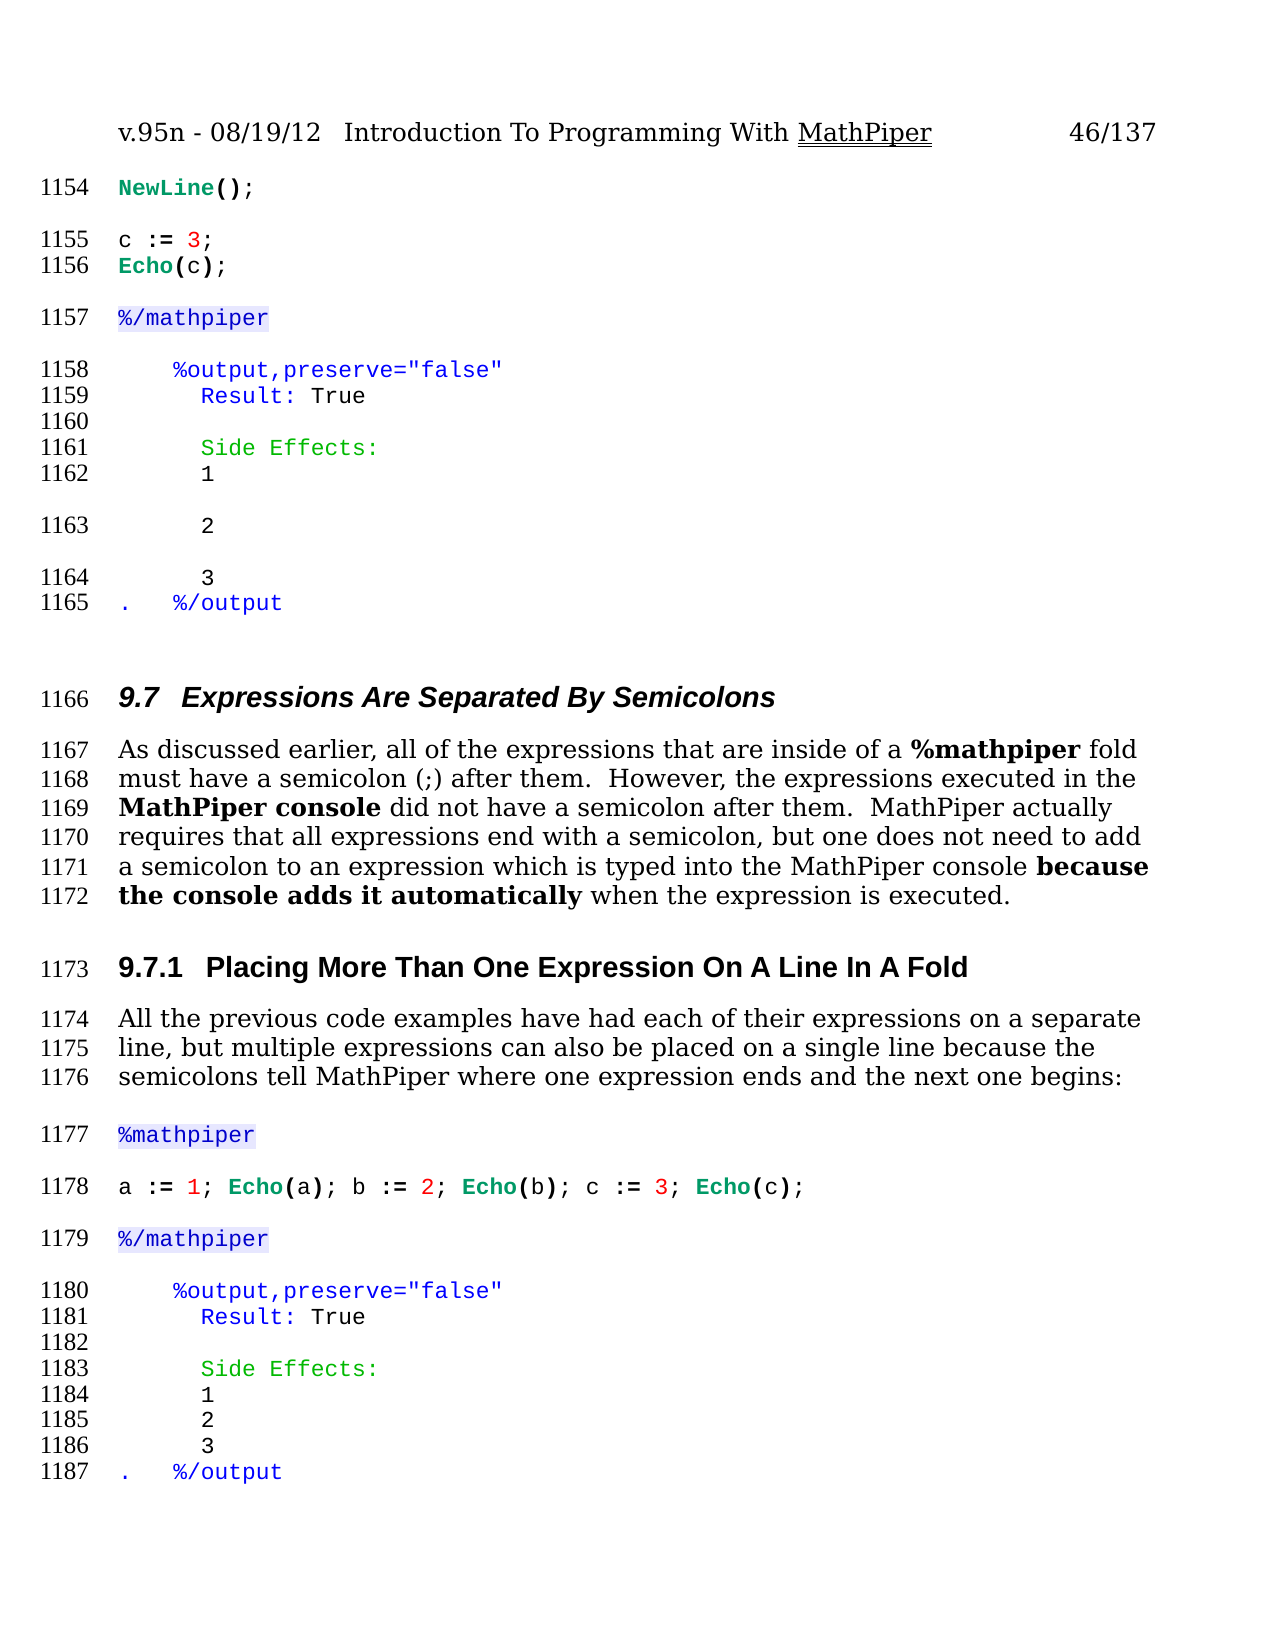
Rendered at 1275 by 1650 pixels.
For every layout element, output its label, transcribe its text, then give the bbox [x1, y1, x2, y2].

text Result: True [118, 384, 1157, 410]
subtitle Expressions Are Separated By Semicolons [118, 680, 1157, 714]
text %mathpiper [118, 1123, 1157, 1149]
text %/mathpiper [118, 306, 1157, 332]
text . %/output [118, 592, 1157, 618]
text 3 [118, 566, 1157, 592]
text a := 1; Echo(a); b := 2; Echo(b); c := 3; Echo(c); [118, 1175, 1157, 1201]
text All the previous code examples have had each of their expressions on a separate line, but multiple expressions can also be placed on a single line because the semicolons tell MathPiper where one expression ends and the next one begins: [118, 1004, 1157, 1092]
text 2 [118, 1409, 1157, 1435]
text %output,preserve="false" [118, 358, 1157, 384]
text Side Effects: [118, 436, 1157, 462]
text 3 [118, 1435, 1157, 1461]
text 1 [118, 1383, 1157, 1409]
text 2 [118, 514, 1157, 540]
text . %/output [118, 1461, 1157, 1487]
text %/mathpiper [118, 1227, 1157, 1253]
text Result: True [118, 1305, 1157, 1331]
text %output,preserve="false" [118, 1279, 1157, 1305]
text 1 [118, 462, 1157, 488]
text NewLine(); [118, 177, 1157, 203]
text c := 3; [118, 229, 1157, 254]
text Side Effects: [118, 1357, 1157, 1383]
text Echo(c); [118, 254, 1157, 281]
text As discussed earlier, all of the expressions that are inside of a %mathpiper fold must have a semicolon (;) after them. However, the expressions executed in the MathPiper console did not have a semicolon after them. MathPiper actually requires that all expressions end with a semicolon, but one does not need to add a semicolon to an expression which is typed into the MathPiper console because the console adds it automatically when the expression is executed. [118, 735, 1157, 911]
subtitle Placing More Than One Expression On A Line In A Fold [118, 949, 1157, 983]
